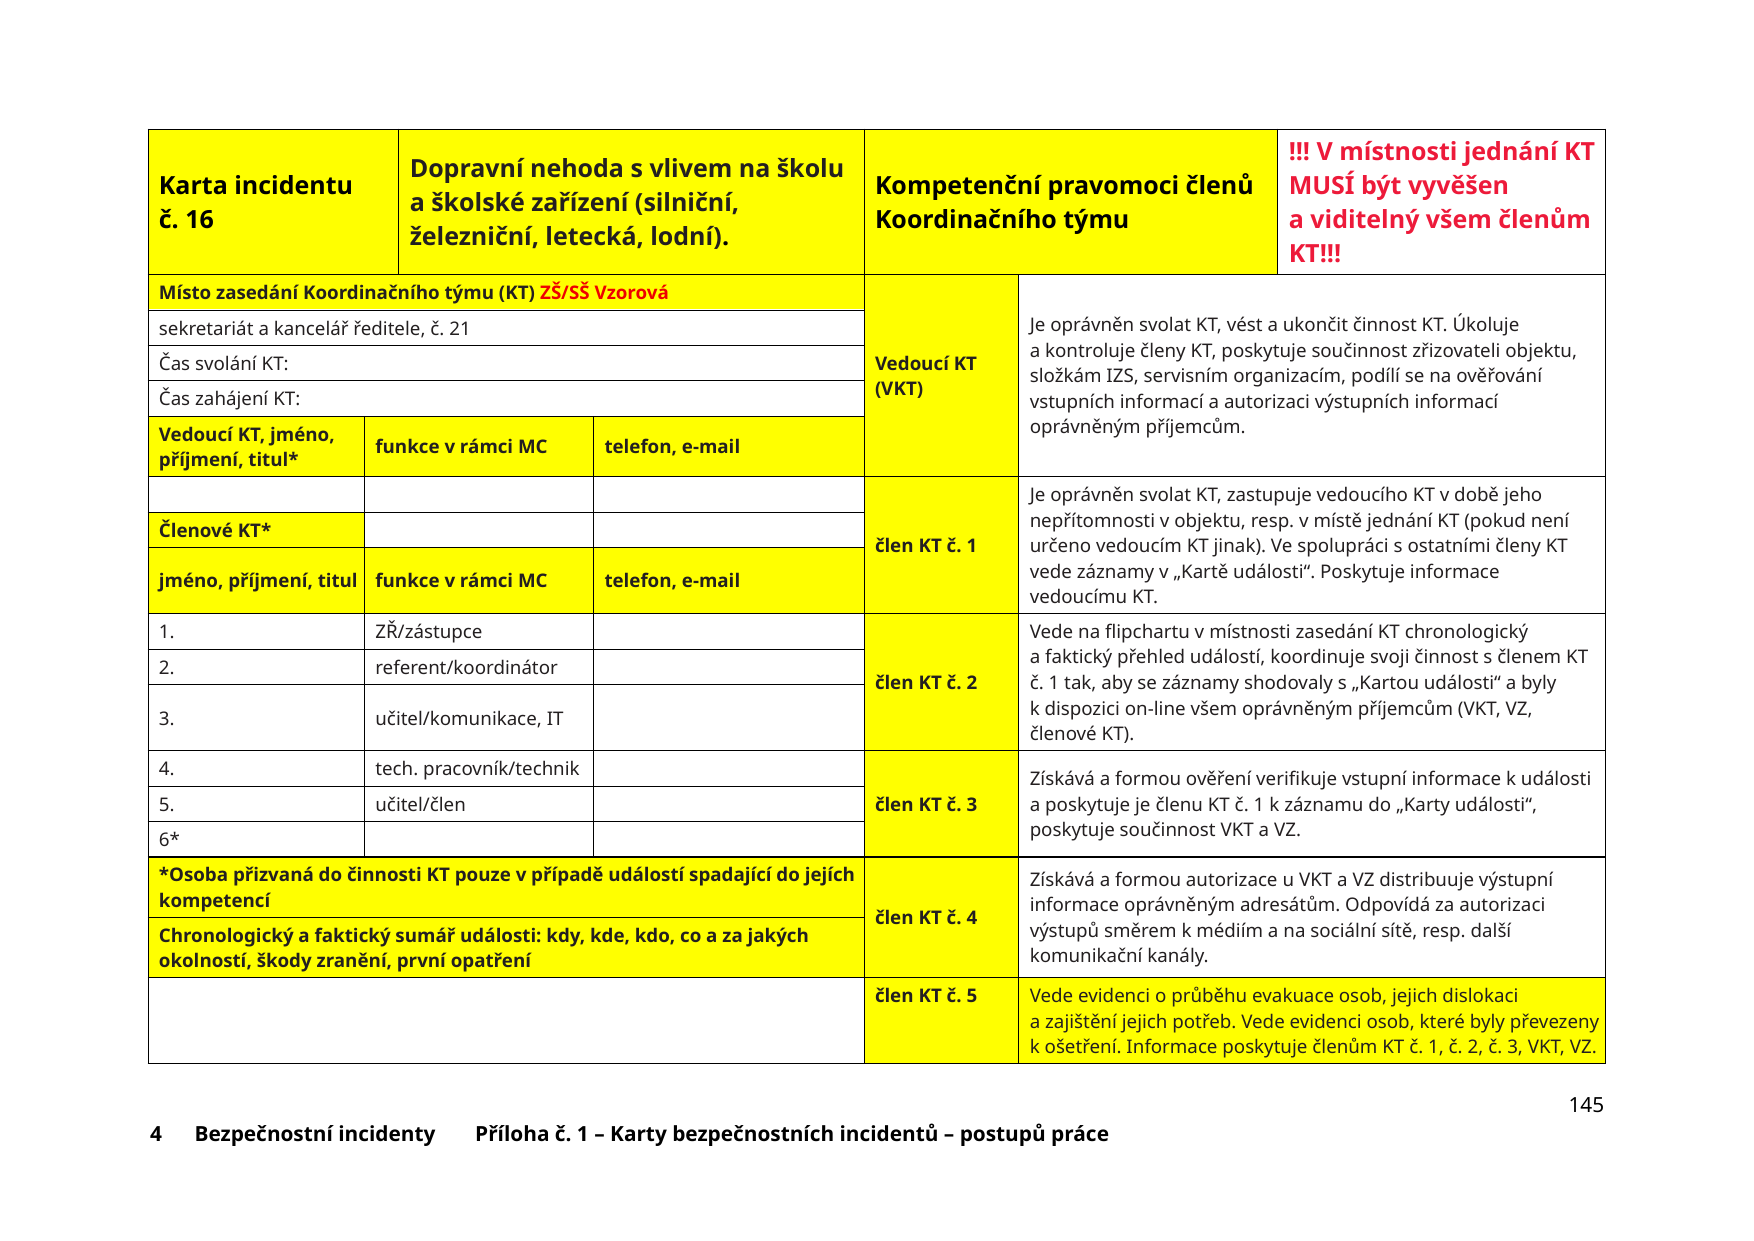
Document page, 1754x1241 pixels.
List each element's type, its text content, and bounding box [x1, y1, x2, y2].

table_cell Chronologický a faktický sumář události: kdy, kde, kdo, co a za jakých okolností, škody zranění, první opatření [149, 918, 864, 977]
table_cell Je oprávněn svolat KT, vést a ukončit činnost KT. Úkoluje a kontroluje členy KT, poskytuje součinnost zřizovateli objektu, složkám IZS, servisním organizacím, podílí se na ověřování vstupních informací a autorizaci výstupních informací oprávněným příjemcům. [1019, 275, 1605, 476]
table_cell jméno, příjmení, titul [149, 548, 364, 613]
table_cell člen KT č. 5 [865, 978, 1018, 1063]
table_cell [594, 685, 864, 750]
table_cell referent/koordinátor [365, 650, 593, 684]
table_cell Získává a formou ověření verifikuje vstupní informace k události a poskytuje je členu KT č. 1 k záznamu do „Karty události“, poskytuje součinnost VKT a VZ. [1019, 751, 1605, 856]
table_cell Získává a formou autorizace u VKT a VZ distribuuje výstupní informace oprávněným adresátům. Odpovídá za autorizaci výstupů směrem k médiím a na sociální sítě, resp. další komunikační kanály. [1019, 858, 1605, 977]
table_header Kompetenční pravomoci členů Koordinačního týmu [865, 130, 1277, 274]
table_cell [594, 650, 864, 684]
table_cell [594, 513, 864, 547]
table_cell [594, 751, 864, 786]
table_cell [594, 822, 864, 856]
table_cell telefon, e-mail [594, 417, 864, 476]
table_cell [594, 787, 864, 821]
table_cell [594, 614, 864, 648]
table_cell 6* [149, 822, 364, 856]
table_cell funkce v rámci MC [365, 417, 593, 476]
table_cell Vede na flipchartu v místnosti zasedání KT chronologický a faktický přehled událostí, koordinuje svoji činnost s členem KT č. 1 tak, aby se záznamy shodovaly s „Kartou události“ a byly k dispozici on-line všem oprávněným příjemcům (VKT, VZ, členové KT). [1019, 614, 1605, 750]
table_cell *Osoba přizvaná do činnosti KT pouze v případě událostí spadající do jejích kompetencí [149, 858, 864, 917]
table_cell Čas zahájení KT: [149, 381, 864, 416]
table_cell Vede evidenci o průběhu evakuace osob, jejich dislokaci a zajištění jejich potřeb. Vede evidenci osob, které byly převezeny k ošetření. Informace poskytuje členům KT č. 1, č. 2, č. 3, VKT, VZ. [1019, 978, 1605, 1063]
table_cell sekretariát a kancelář ředitele, č. 21 [149, 311, 864, 345]
table_cell Čas svolání KT: [149, 346, 864, 380]
table_cell člen KT č. 4 [865, 858, 1018, 977]
table_cell učitel/komunikace, IT [365, 685, 593, 750]
table_cell Místo zasedání Koordinačního týmu (KT) ZŠ/SŠ Vzorová [149, 275, 864, 309]
table_cell tech. pracovník/technik [365, 751, 593, 786]
table_cell 2. [149, 650, 364, 684]
table_header Dopravní nehoda s vlivem na školu a školské zařízení (silniční, železniční, letecká, lodní). [399, 130, 864, 274]
table_cell Je oprávněn svolat KT, zastupuje vedoucího KT v době jeho nepřítomnosti v objektu, resp. v místě jednání KT (pokud není určeno vedoucím KT jinak). Ve spolupráci s ostatními členy KT vede záznamy v „Kartě události“. Poskytuje informace vedoucímu KT. [1019, 477, 1605, 613]
table_cell Vedoucí KT (VKT) [865, 275, 1018, 476]
table_cell [365, 513, 593, 547]
table_cell ZŘ/zástupce [365, 614, 593, 648]
table_header !!! V místnosti jednání KT MUSÍ být vyvěšen a viditelný všem členům KT!!! [1278, 130, 1605, 274]
table_cell [149, 477, 364, 512]
table_cell [149, 978, 864, 1063]
table_cell funkce v rámci MC [365, 548, 593, 613]
table_cell 4. [149, 751, 364, 786]
table_cell telefon, e-mail [594, 548, 864, 613]
table_cell Členové KT* [149, 513, 364, 547]
table_cell [365, 477, 593, 512]
table_cell [594, 477, 864, 512]
table_cell 3. [149, 685, 364, 750]
table_cell Vedoucí KT, jméno, příjmení, titul* [149, 417, 364, 476]
table_cell člen KT č. 3 [865, 751, 1018, 856]
table_cell [365, 822, 593, 856]
table_cell 1. [149, 614, 364, 648]
table_cell člen KT č. 1 [865, 477, 1018, 613]
table_cell 5. [149, 787, 364, 821]
table_header Karta incidentu č. 16 [149, 130, 398, 274]
table_cell učitel/člen [365, 787, 593, 821]
table_cell člen KT č. 2 [865, 614, 1018, 750]
